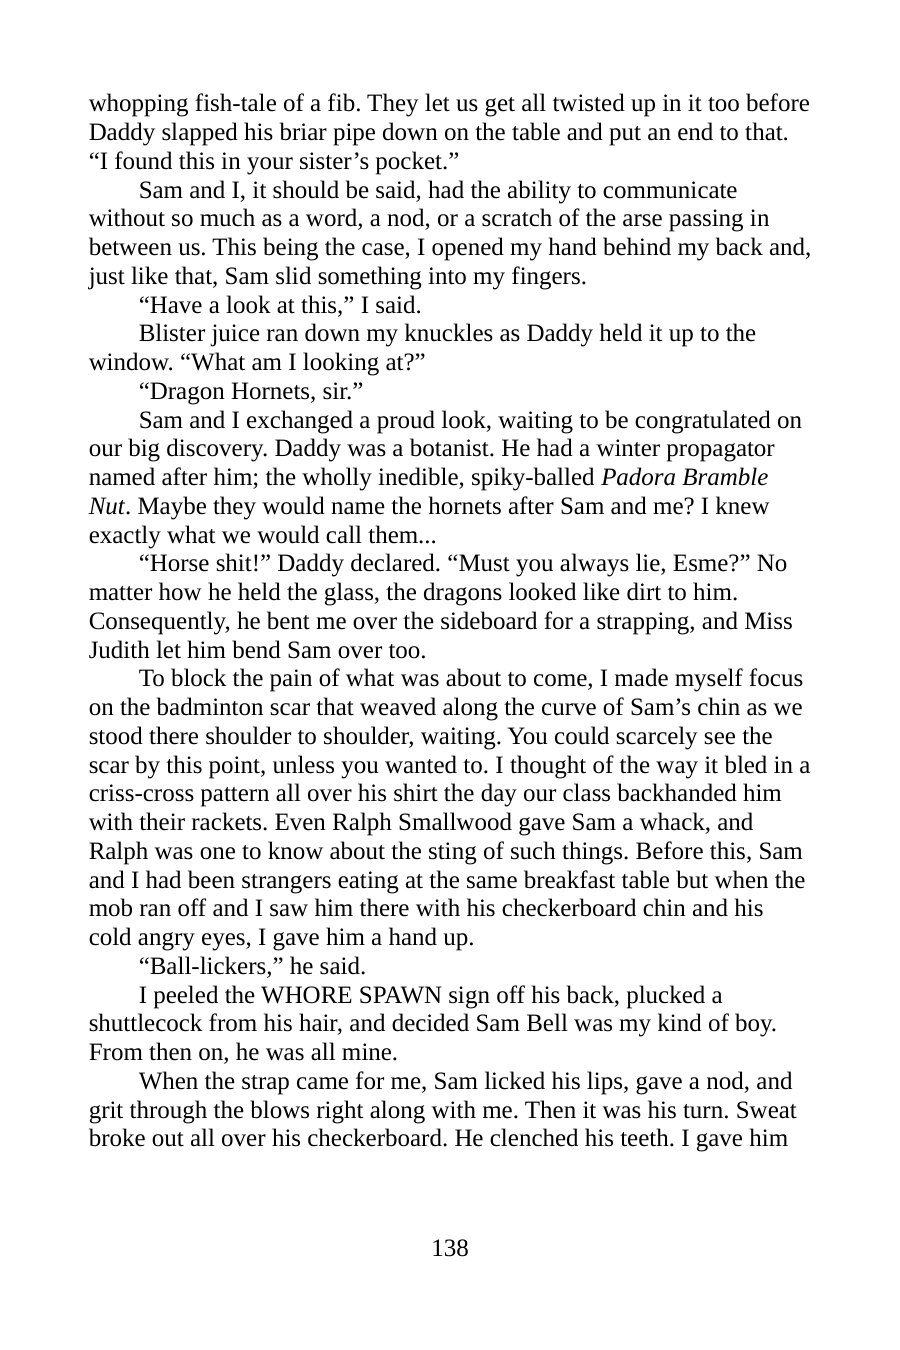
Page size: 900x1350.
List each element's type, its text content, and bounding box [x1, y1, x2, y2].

text I peeled the WHORE SPAWN sign off his back, plucked a shuttlecock from his hair, and decided Sam Bell was my kind of boy. From then on, he was all mine. [88, 980, 811, 1066]
text whopping fish-tale of a fib. They let us get all twisted up in it too before Daddy slapped his briar pipe down on the table and put an end to that. “I found this in your sister’s pocket.” [88, 88, 811, 175]
text “Ball-lickers,” he said. [88, 951, 811, 980]
text When the strap came for me, Sam licked his lips, gave a nod, and grit through the blows right along with me. Then it was his turn. Sweat broke out all over his checkerboard. He clenched his teeth. I gave him [88, 1066, 811, 1152]
text Sam and I, it should be said, had the ability to communicate without so much as a word, a nod, or a scratch of the arse passing in between us. This being the case, I opened my hand behind my back and, just like that, Sam slid something into my fingers. [88, 175, 811, 290]
text To block the pain of what was about to come, I made myself focus on the badminton scar that weaved along the curve of Sam’s chin as we stood there shoulder to shoulder, waiting. You could scarcely see the scar by this point, unless you wanted to. I thought of the way it bled in a criss-cross pattern all over his shirt the day our class backhanded him with their rackets. Even Ralph Smallwood gave Sam a whack, and Ralph was one to know about the sting of such things. Before this, Sam and I had been strangers eating at the same breakfast table but when the mob ran off and I saw him there with his checkerboard chin and his cold angry eyes, I gave him a hand up. [88, 663, 811, 951]
text “Have a look at this,” I said. [88, 290, 811, 318]
text “Dragon Hornets, sir.” [88, 376, 811, 405]
text Sam and I exchanged a proud look, waiting to be congratulated on our big discovery. Daddy was a botanist. He had a winter propagator named after him; the wholly inedible, spiky-balled Padora Bramble Nut. Maybe they would name the hornets after Sam and me? I knew exactly what we would call them... [88, 405, 811, 548]
text “Horse shit!” Daddy declared. “Must you always lie, Esme?” No matter how he held the glass, the dragons looked like dirt to him. Consequently, he bent me over the sideboard for a strapping, and Miss Judith let him bend Sam over too. [88, 548, 811, 663]
text Blister juice ran down my knuckles as Daddy held it up to the window. “What am I looking at?” [88, 318, 811, 376]
